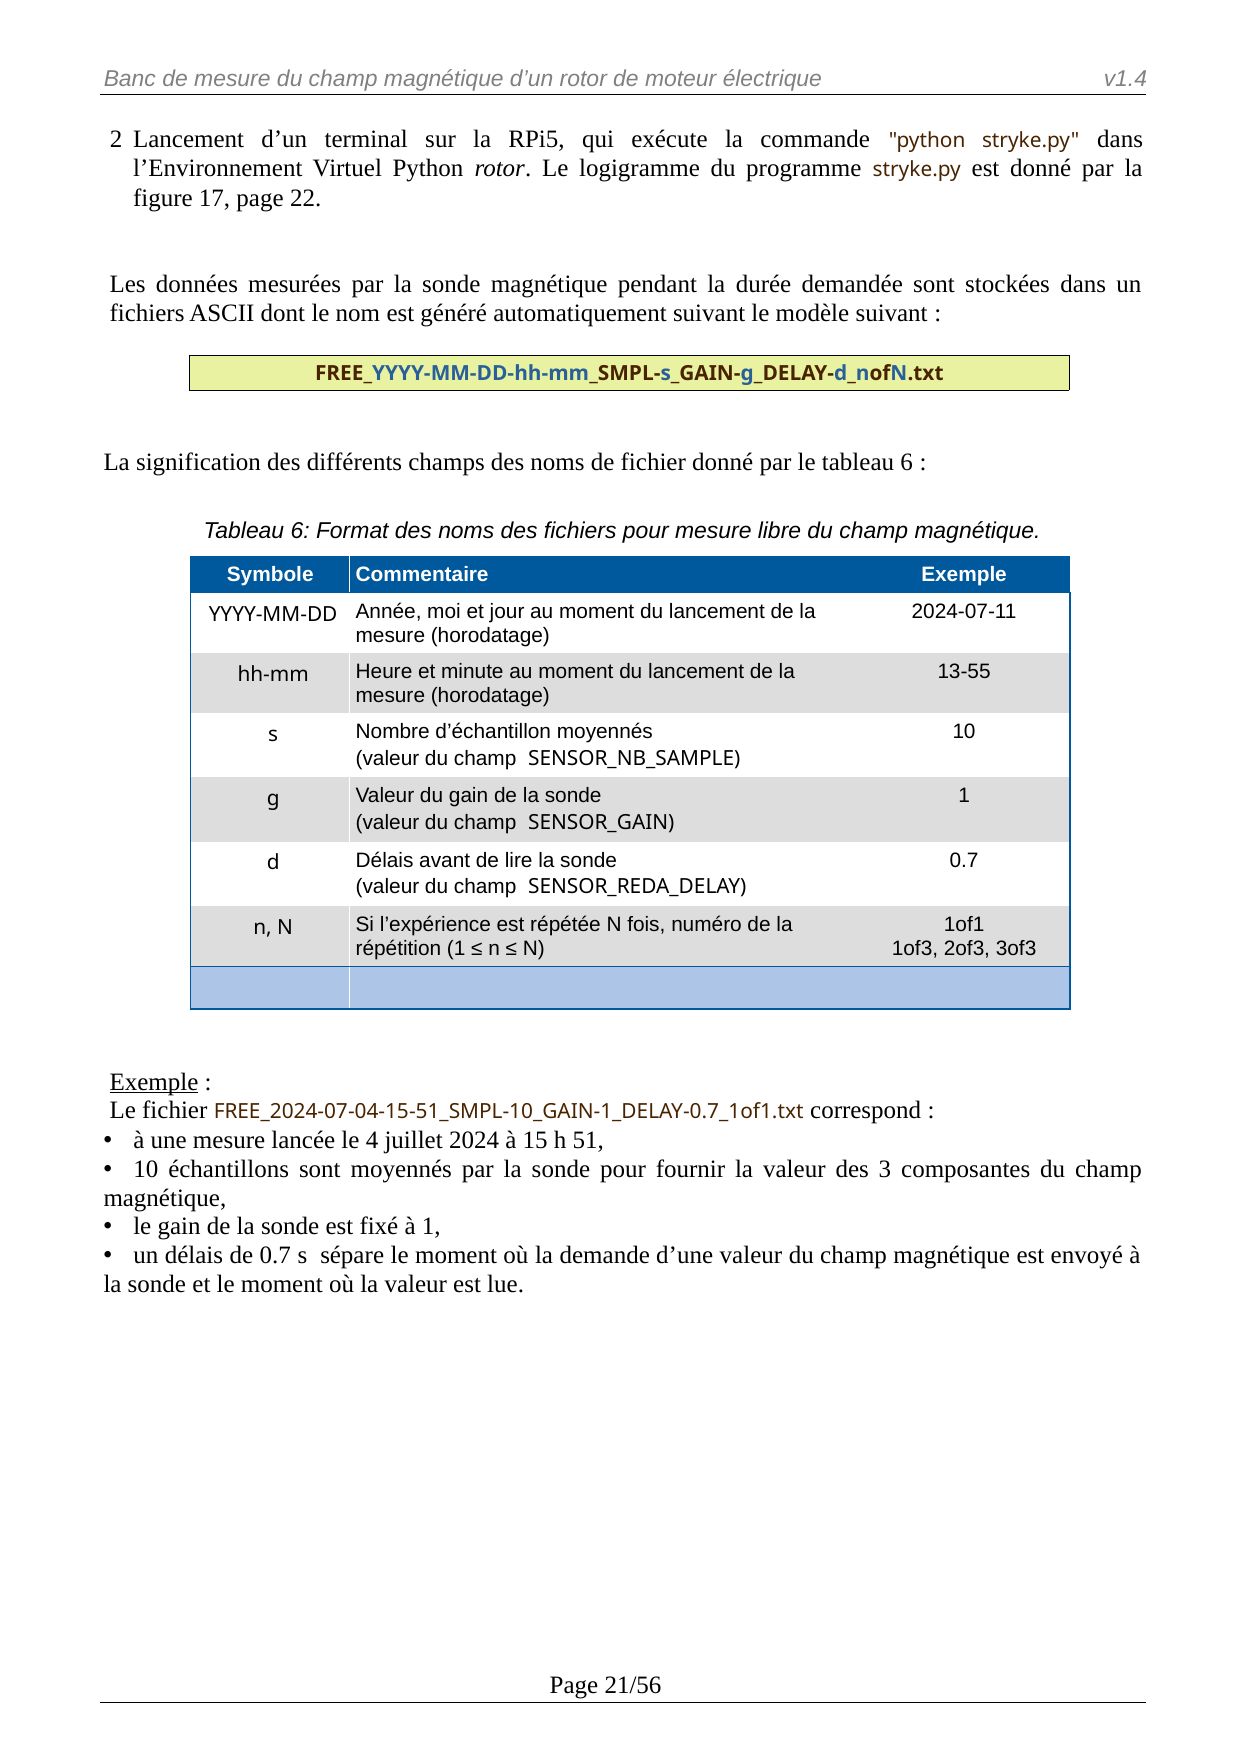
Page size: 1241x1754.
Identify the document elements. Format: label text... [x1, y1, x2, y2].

table_cell Nombre d’échantillon moyennés (valeur du champ SENSOR_NB_SAMPLE) [350, 713, 858, 777]
text La signification des différents champs des noms de fichier donné par le tableau 6 : [103, 447, 1143, 476]
list le gain de la sonde est fixé à 1, [103, 1211, 1143, 1240]
table_cell hh-mm [191, 653, 349, 713]
list 10 échantillons sont moyennés par la sonde pour fournir la valeur des 3 composantes du champ magnétique, [103, 1154, 1143, 1211]
table_cell Valeur du gain de la sonde (valeur du champ SENSOR_GAIN) [350, 777, 858, 842]
table_cell Si l’expérience est répétée N fois, numéro de la répétition (1 ≤ n ≤ N) [350, 906, 858, 966]
table_cell g [191, 777, 349, 842]
table_header Exemple [858, 556, 1070, 592]
table_cell 10 [858, 713, 1069, 777]
table_cell Année, moi et jour au moment du lancement de la mesure (horodatage) [350, 593, 858, 653]
table_cell s [191, 713, 349, 777]
list Lancement d’un terminal sur la RPi5, qui exécute la commande "python stryke.py" dans l’Environnement Virtuel Python rotor. Le logigramme du programme stryke.py est donné par la figure 17, page 22. [103, 124, 1143, 211]
table_cell 1 [858, 777, 1069, 842]
table_cell Délais avant de lire la sonde (valeur du champ SENSOR_REDA_DELAY) [350, 842, 858, 906]
table_cell n, N [191, 906, 349, 966]
table_header Symbole [190, 556, 349, 592]
table_cell 2024-07-11 [858, 593, 1069, 653]
table_cell Heure et minute au moment du lancement de la mesure (horodatage) [350, 653, 858, 713]
table_cell d [191, 842, 349, 906]
text FREE_YYYY-MM-DD-hh-mm_SMPL-s_GAIN-g_DELAY-d_nofN.txt [190, 356, 1069, 390]
table_cell 0.7 [858, 842, 1069, 906]
table_cell [350, 967, 858, 1008]
table_cell YYYY-MM-DD [191, 593, 349, 653]
table_cell [858, 967, 1069, 1008]
table_cell [191, 967, 349, 1008]
text Les données mesurées par la sonde magnétique pendant la durée demandée sont stockées dans un fichiers ASCII dont le nom est généré automatiquement suivant le modèle suivant : [109, 269, 1143, 326]
list un délais de 0.7 s sépare le moment où la demande d’une valeur du champ magnétique est envoyé à la sonde et le moment où la valeur est lue. [103, 1240, 1143, 1298]
text Exemple : [109, 1067, 1143, 1096]
table_header Commentaire [350, 556, 858, 592]
list à une mesure lancée le 4 juillet 2024 à 15 h 51, [103, 1125, 1143, 1154]
text Le fichier FREE_2024-07-04-15-51_SMPL-10_GAIN-1_DELAY-0.7_1of1.txt correspond : [109, 1096, 1143, 1125]
table_cell 13-55 [858, 653, 1069, 713]
text Tableau 6: Format des noms des fichiers pour mesure libre du champ magnétique. [103, 517, 1143, 543]
table_cell 1of1 1of3, 2of3, 3of3 [858, 906, 1069, 966]
